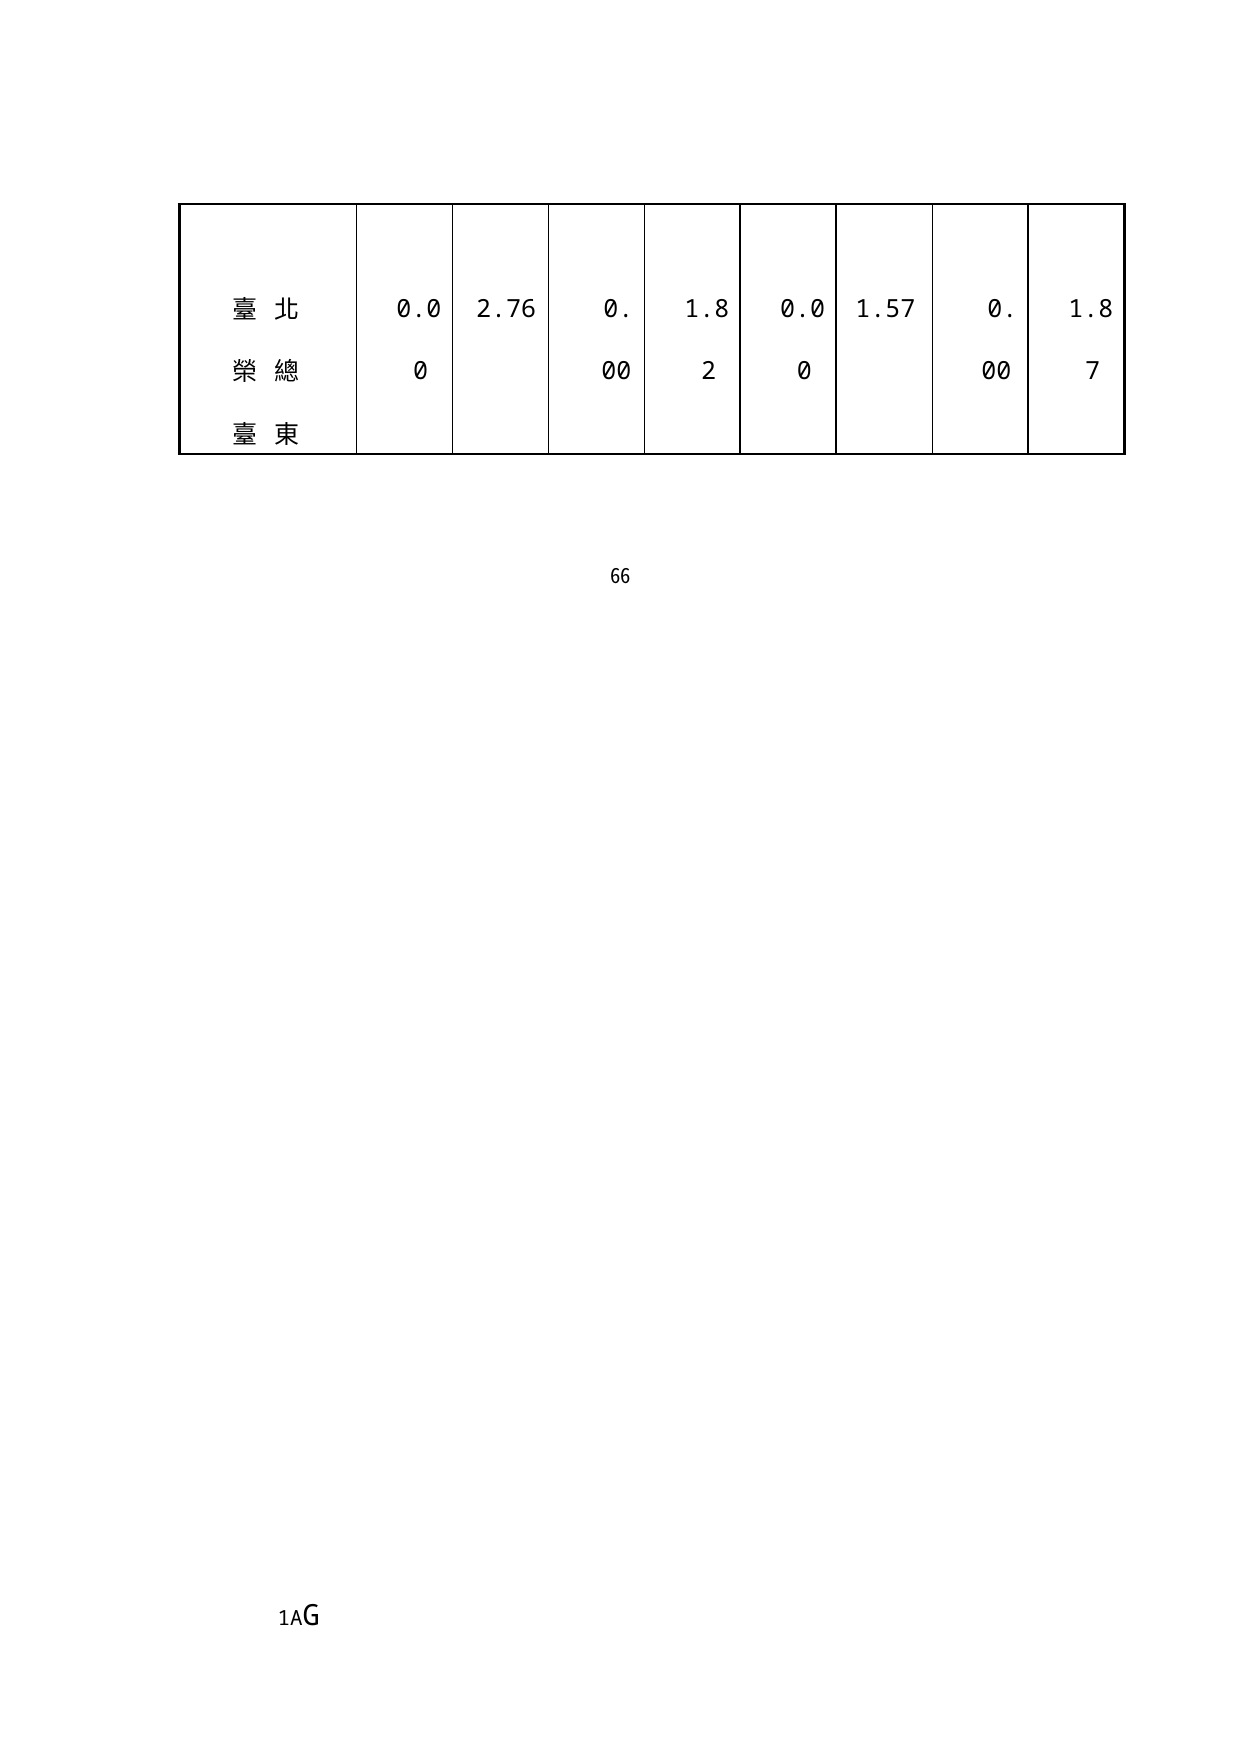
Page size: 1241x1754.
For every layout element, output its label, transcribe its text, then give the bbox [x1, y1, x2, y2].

table_cell 0.00 [357, 205, 452, 453]
table_cell 0.00 [549, 205, 644, 453]
table_cell 1.87 [1029, 205, 1123, 453]
table_cell 1.82 [645, 205, 739, 453]
table_cell 2.76 [453, 205, 548, 453]
table_cell 臺北榮總臺東 [181, 205, 356, 453]
table_cell 0.00 [741, 205, 835, 453]
table_cell 1.57 [837, 205, 932, 453]
table_cell 0.00 [933, 205, 1027, 453]
